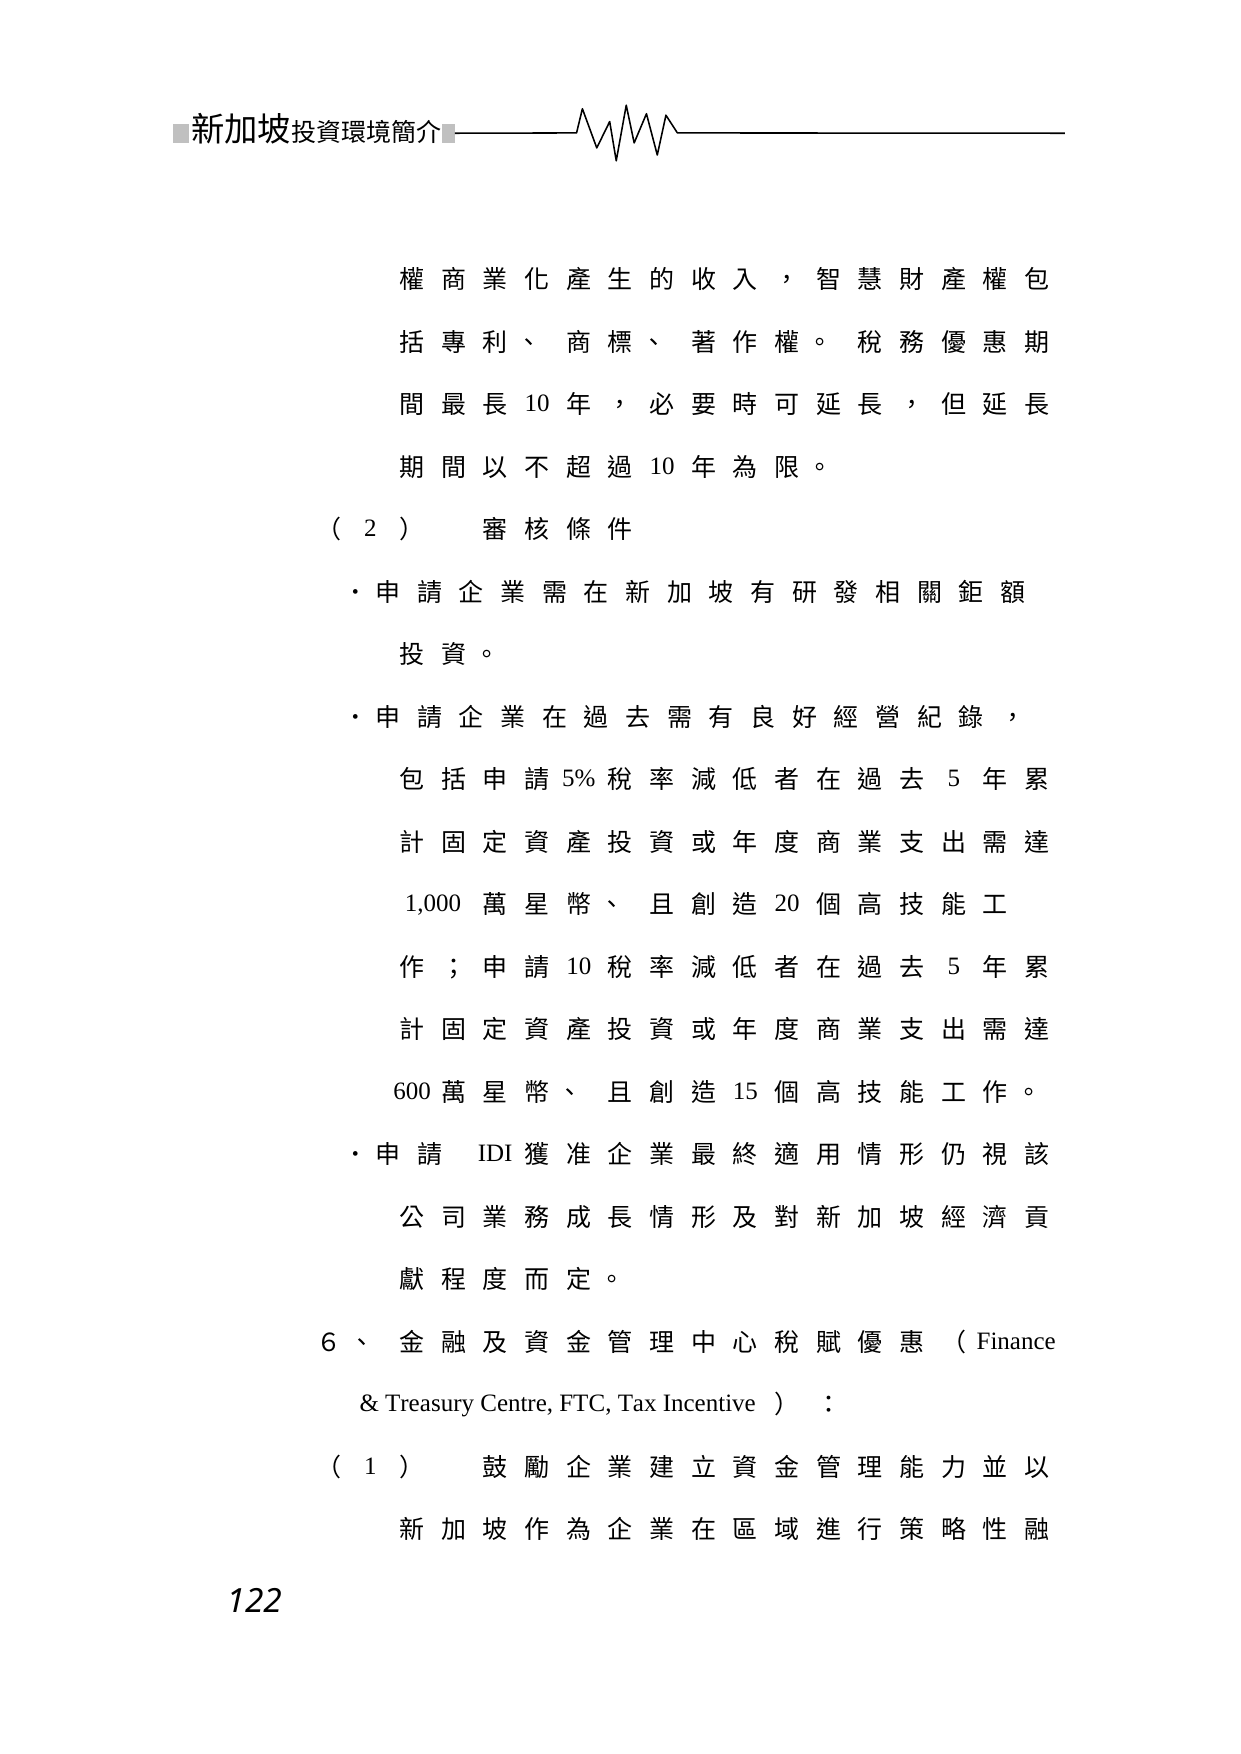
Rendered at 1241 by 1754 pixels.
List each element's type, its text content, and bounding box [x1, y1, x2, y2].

text ˙ 申請企業在過去需有良好經營紀錄，包括申請5%稅率減低者在過去5年累計固定資產投資或年度商業支出需達1,000萬星幣、且創造20個高技能工作；申請10稅率減低者在過去5年累計固定資產投資或年度商業支出需達600萬星幣、且創造15個高技能工作。 [330, 674, 1058, 1111]
text ６、金融及資金管理中心稅賦優惠（Finance & Treasury Centre, FTC, Tax Incentive）： [281, 1299, 1058, 1424]
text （1） 鼓勵企業建立資金管理能力並以新加坡作為企業在區域進行策略性融 [306, 1424, 1058, 1549]
text ˙ 申請企業需在新加坡有研發相關鉅額投資。 [330, 549, 1058, 674]
text 權商業化產生的收入，智慧財產權包括專利、商標、著作權。稅務優惠期間最長10年，必要時可延長，但延長期間以不超過10年為限。 [306, 236, 1058, 486]
text （2） 審核條件 [306, 486, 1058, 549]
text ˙ 申請IDI獲准企業最終適用情形仍視該公司業務成長情形及對新加坡經濟貢獻程度而定。 [330, 1111, 1058, 1299]
